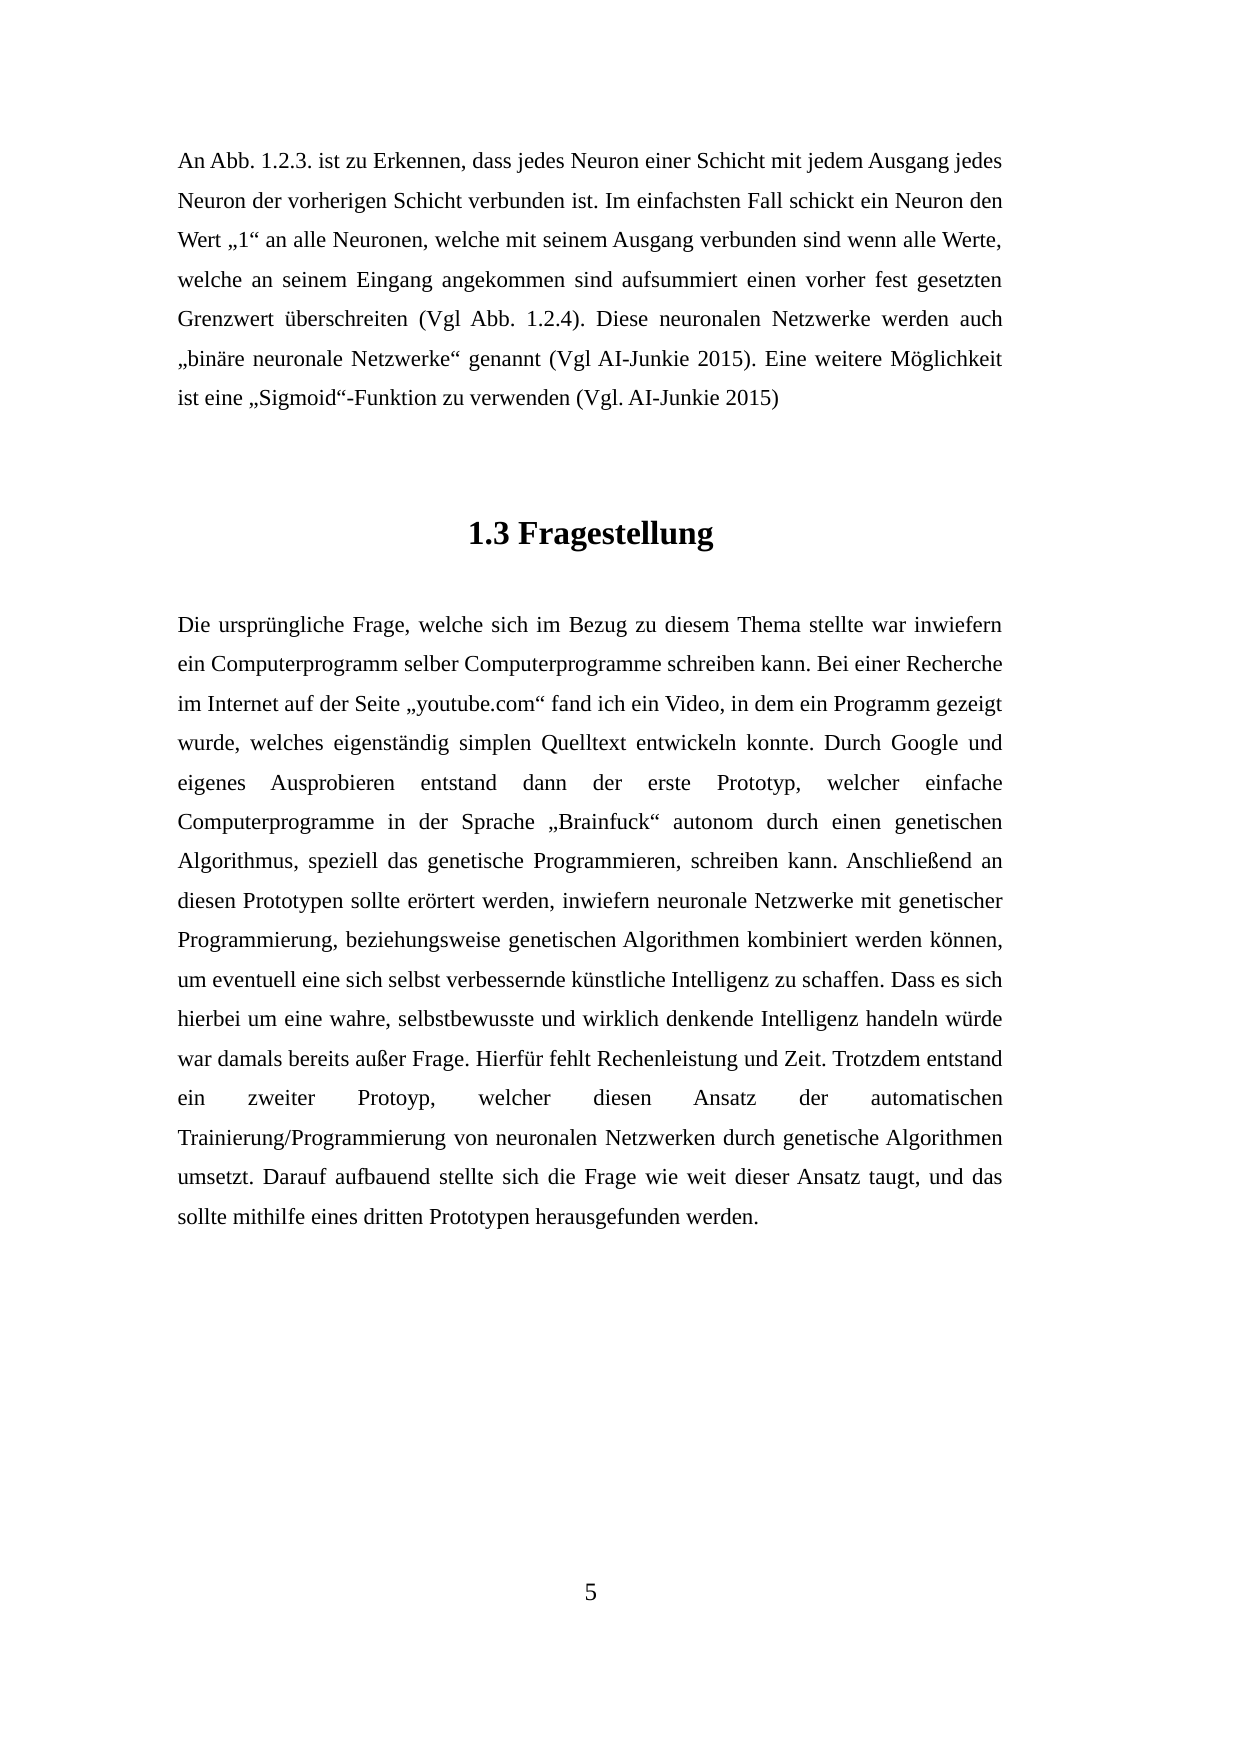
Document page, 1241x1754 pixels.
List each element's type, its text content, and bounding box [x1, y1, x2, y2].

text An Abb. 1.2.3. ist zu Erkennen, dass jedes Neuron einer Schicht mit jedem Ausgang jedes Neuron der vorherigen Schicht verbunden ist. Im einfachsten Fall schickt ein Neuron den Wert „1“ an alle Neuronen, welche mit seinem Ausgang verbunden sind wenn alle Werte, welche an seinem Eingang angekommen sind aufsummiert einen vorher fest gesetzten Grenzwert überschreiten (Vgl Abb. 1.2.4). Diese neuronalen Netzwerke werden auch „binäre neuronale Netzwerke“ genannt (Vgl AI-Junkie 2015). Eine weitere Möglichkeit ist eine „Sigmoid“-Funktion zu verwenden (Vgl. AI-Junkie 2015) [177, 148, 1004, 411]
text Die ursprüngliche Frage, welche sich im Bezug zu diesem Thema stellte war inwiefern ein Computerprogramm selber Computerprogramme schreiben kann. Bei einer Recherche im Internet auf der Seite „youtube.com“ fand ich ein Video, in dem ein Programm gezeigt wurde, welches eigenständig simplen Quelltext entwickeln konnte. Durch Google und eigenes Ausprobieren entstand dann der erste Prototyp, welcher einfache Computerprogramme in der Sprache „Brainfuck“ autonom durch einen genetischen Algorithmus, speziell das genetische Programmieren, schreiben kann. Anschließend an diesen Prototypen sollte erörtert werden, inwiefern neuronale Netzwerke mit genetischer Programmierung, beziehungsweise genetischen Algorithmen kombiniert werden können, um eventuell eine sich selbst verbessernde künstliche Intelligenz zu schaffen. Dass es sich hierbei um eine wahre, selbstbewusste und wirklich denkende Intelligenz handeln würde war damals bereits außer Frage. Hierfür fehlt Rechenleistung und Zeit. Trotzdem entstand ein zweiter Protoyp, welcher diesen Ansatz der automatischen Trainierung/Programmierung von neuronalen Netzwerken durch genetische Algorithmen umsetzt. Darauf aufbauend stellte sich die Frage wie weit dieser Ansatz taugt, und das sollte mithilfe eines dritten Prototypen herausgefunden werden. [177, 611, 1004, 1229]
subtitle 1.3 Fragestellung [177, 513, 1004, 552]
